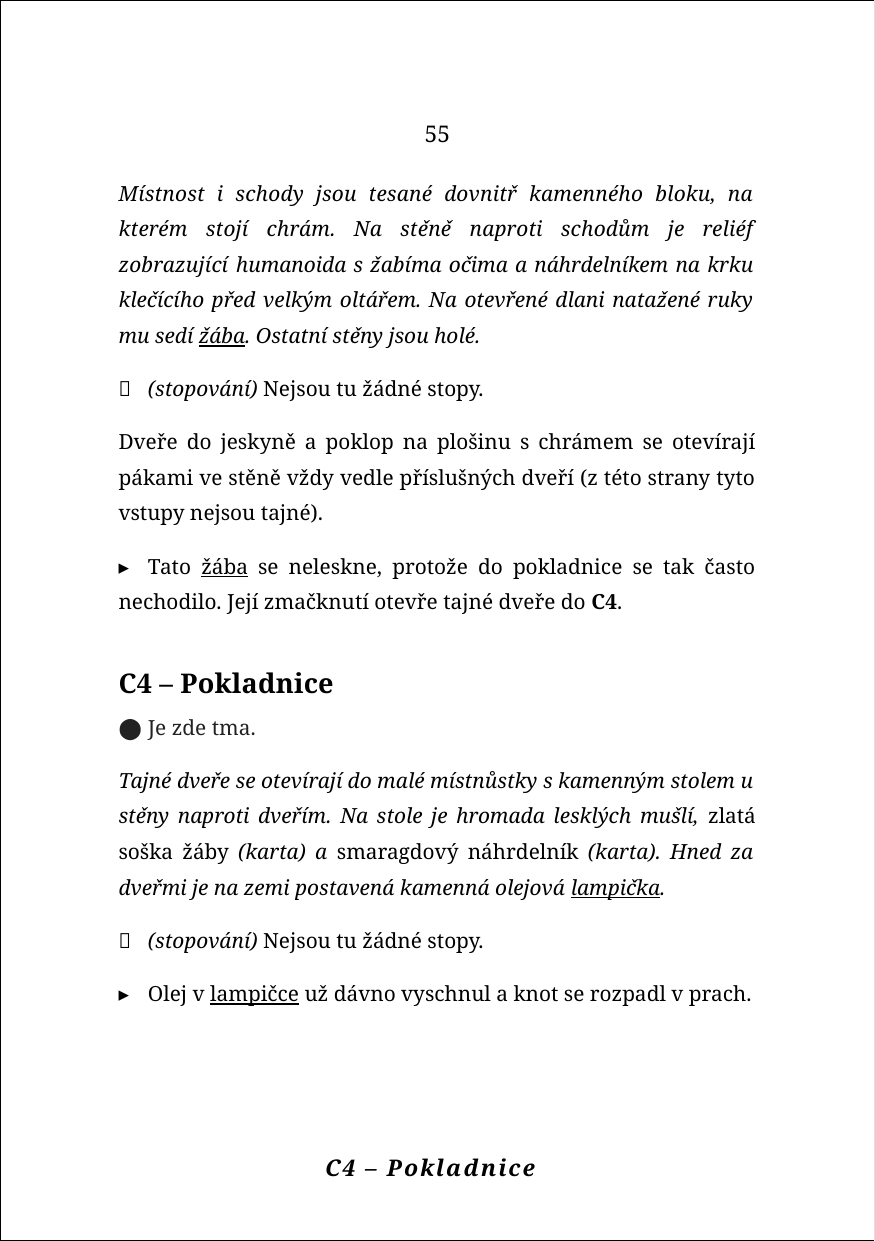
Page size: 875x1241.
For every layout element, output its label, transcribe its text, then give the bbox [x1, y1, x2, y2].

text 👣 (stopování) Nejsou tu žádné stopy. [118, 374, 756, 403]
subtitle C4 – Pokladnice [118, 664, 756, 701]
text Dveře do jeskyně a poklop na plošinu s chrámem se otevírají pákami ve stěně vždy vedle příslušných dveří (z této strany tyto vstupy nejsou tajné). [118, 427, 756, 527]
text Místnost i schody jsou tesané dovnitř kamenného bloku, na kterém stojí chrám. Na stěně naproti schodům je reliéf zobrazující humanoida s žabíma očima a náhrdelníkem na krku klečícího před velkým oltářem. Na otevřené dlani natažené ruky mu sedí žába. Ostatní stěny jsou holé. [118, 179, 756, 349]
text 👣 (stopování) Nejsou tu žádné stopy. [118, 926, 756, 954]
text ▸ Olej v lampičce už dávno vyschnul a knot se rozpadl v prach. [118, 979, 756, 1007]
text ⬤ Je zde tma. [118, 713, 756, 741]
text ▸ Tato žába se neleskne, protože do pokladnice se tak často nechodilo. Její zmačknutí otevře tajné dveře do C4. [118, 552, 756, 616]
text Tajné dveře se otevírají do malé místnůstky s kamenným stolem u stěny naproti dveřím. Na stole je hromada lesklých mušlí, zlatá soška žáby (karta) a smaragdový náhrdelník (karta). Hned za dveřmi je na zemi postavená kamenná olejová lampička. [118, 766, 756, 901]
